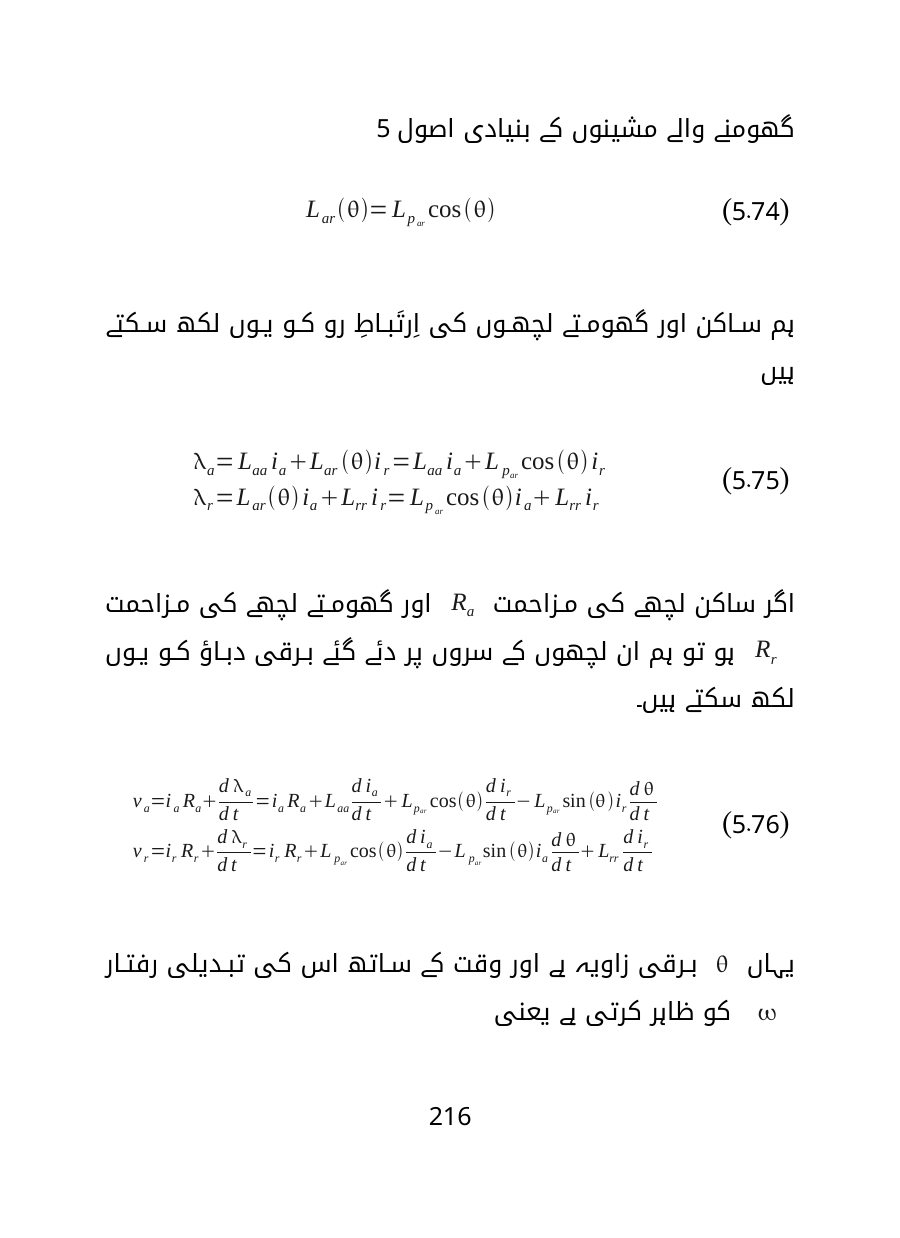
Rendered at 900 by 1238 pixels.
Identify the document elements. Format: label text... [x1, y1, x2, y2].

table_header [105, 442, 684, 534]
text اگر ساکن لچھے کی مزاحمتاور گھومتے لچھے کی مزاحمتہو تو ہم ان لچھوں کے سروں پر دئے گئے برقی دباؤ کو یوں لکھ سکتے ہیں۔ [105, 581, 795, 723]
table_header (5.74) [686, 183, 795, 254]
table_header (5.76) [686, 769, 795, 894]
table_header [105, 769, 686, 894]
table_header [105, 183, 686, 254]
table_header (5.75) [685, 442, 795, 534]
text یہاںبرقی زاویہ ہے اور وقت کے ساتھ اس کی تبدیلی رفتار کو ظاہر کرتی ہے یعنی [105, 941, 795, 1036]
text ہم ساکن اور گھومتے لچھوں کی اِرتَباطِ رو کو یوں لکھ سکتے ہیں [105, 300, 795, 395]
